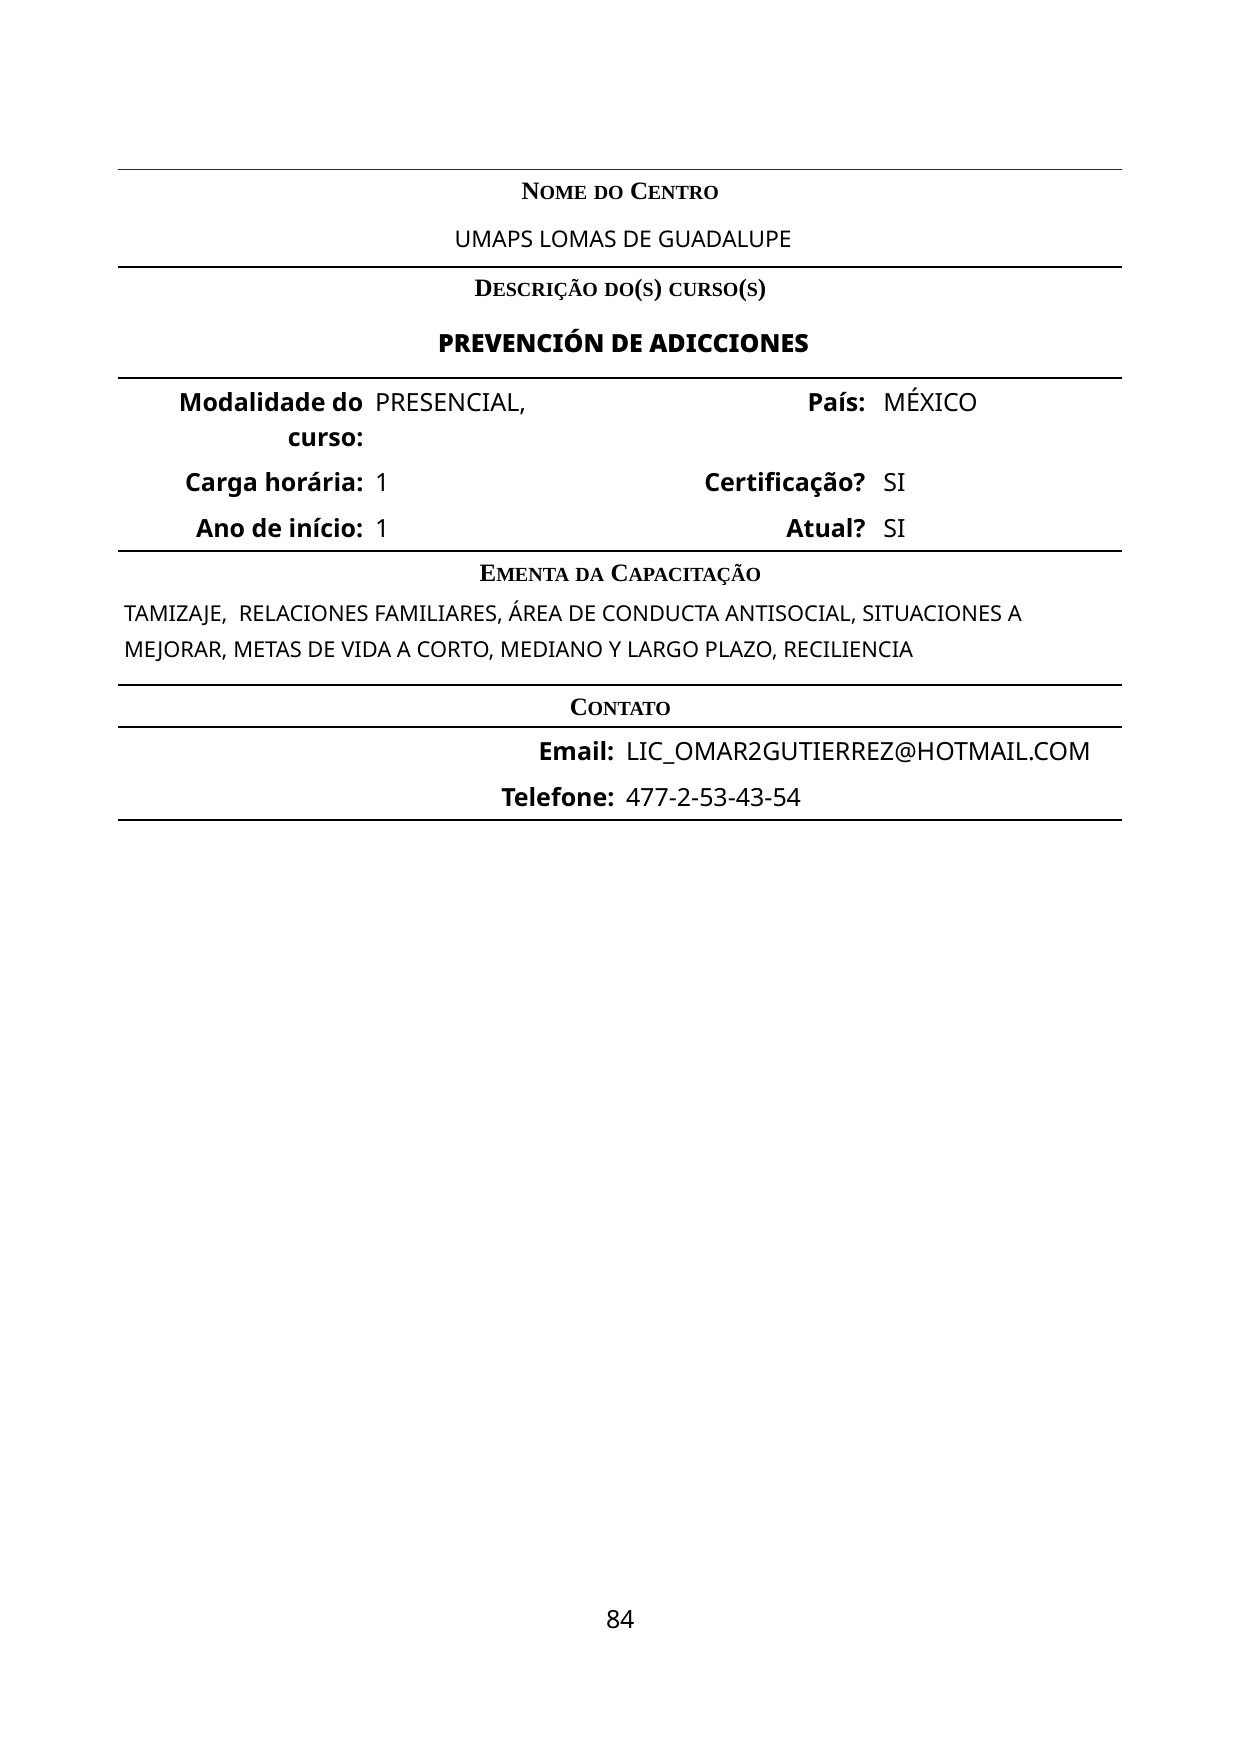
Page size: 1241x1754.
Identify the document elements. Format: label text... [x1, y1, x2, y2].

table_cell Ano de início: [118, 505, 369, 550]
table_cell UMAPS LOMAS DE GUADALUPE [118, 211, 1122, 266]
table_cell SI [871, 505, 1122, 550]
table_header Nome do Centro [118, 171, 1122, 211]
table_cell LIC_OMAR2GUTIERREZ@HOTMAIL.COM [620, 728, 1122, 774]
table_cell 1 [369, 459, 620, 504]
table_cell PREVENCIÓN DE ADICCIONES [118, 308, 1122, 377]
table_cell 477-2-53-43-54 [620, 774, 1122, 819]
table_cell Descrição do(s) curso(s) [118, 268, 1122, 308]
table_cell Ementa da Capacitação [118, 552, 1122, 592]
table_cell PRESENCIAL, [369, 379, 620, 459]
table_cell Certificação? [620, 459, 871, 504]
table_cell SI [871, 459, 1122, 504]
table_cell TAMIZAJE, RELACIONES FAMILIARES, ÁREA DE CONDUCTA ANTISOCIAL, SITUACIONES A MEJORAR, METAS DE VIDA A CORTO, MEDIANO Y LARGO PLAZO, RECILIENCIA [118, 592, 1122, 684]
table_cell MÉXICO [871, 379, 1122, 459]
table_cell Atual? [620, 505, 871, 550]
table_cell Telefone: [118, 774, 620, 819]
table_cell 1 [369, 505, 620, 550]
table_cell Carga horária: [118, 459, 369, 504]
table_cell País: [620, 379, 871, 459]
table_cell Contato [118, 686, 1122, 726]
table_cell Modalidade do curso: [118, 379, 369, 459]
table_cell Email: [118, 728, 620, 774]
